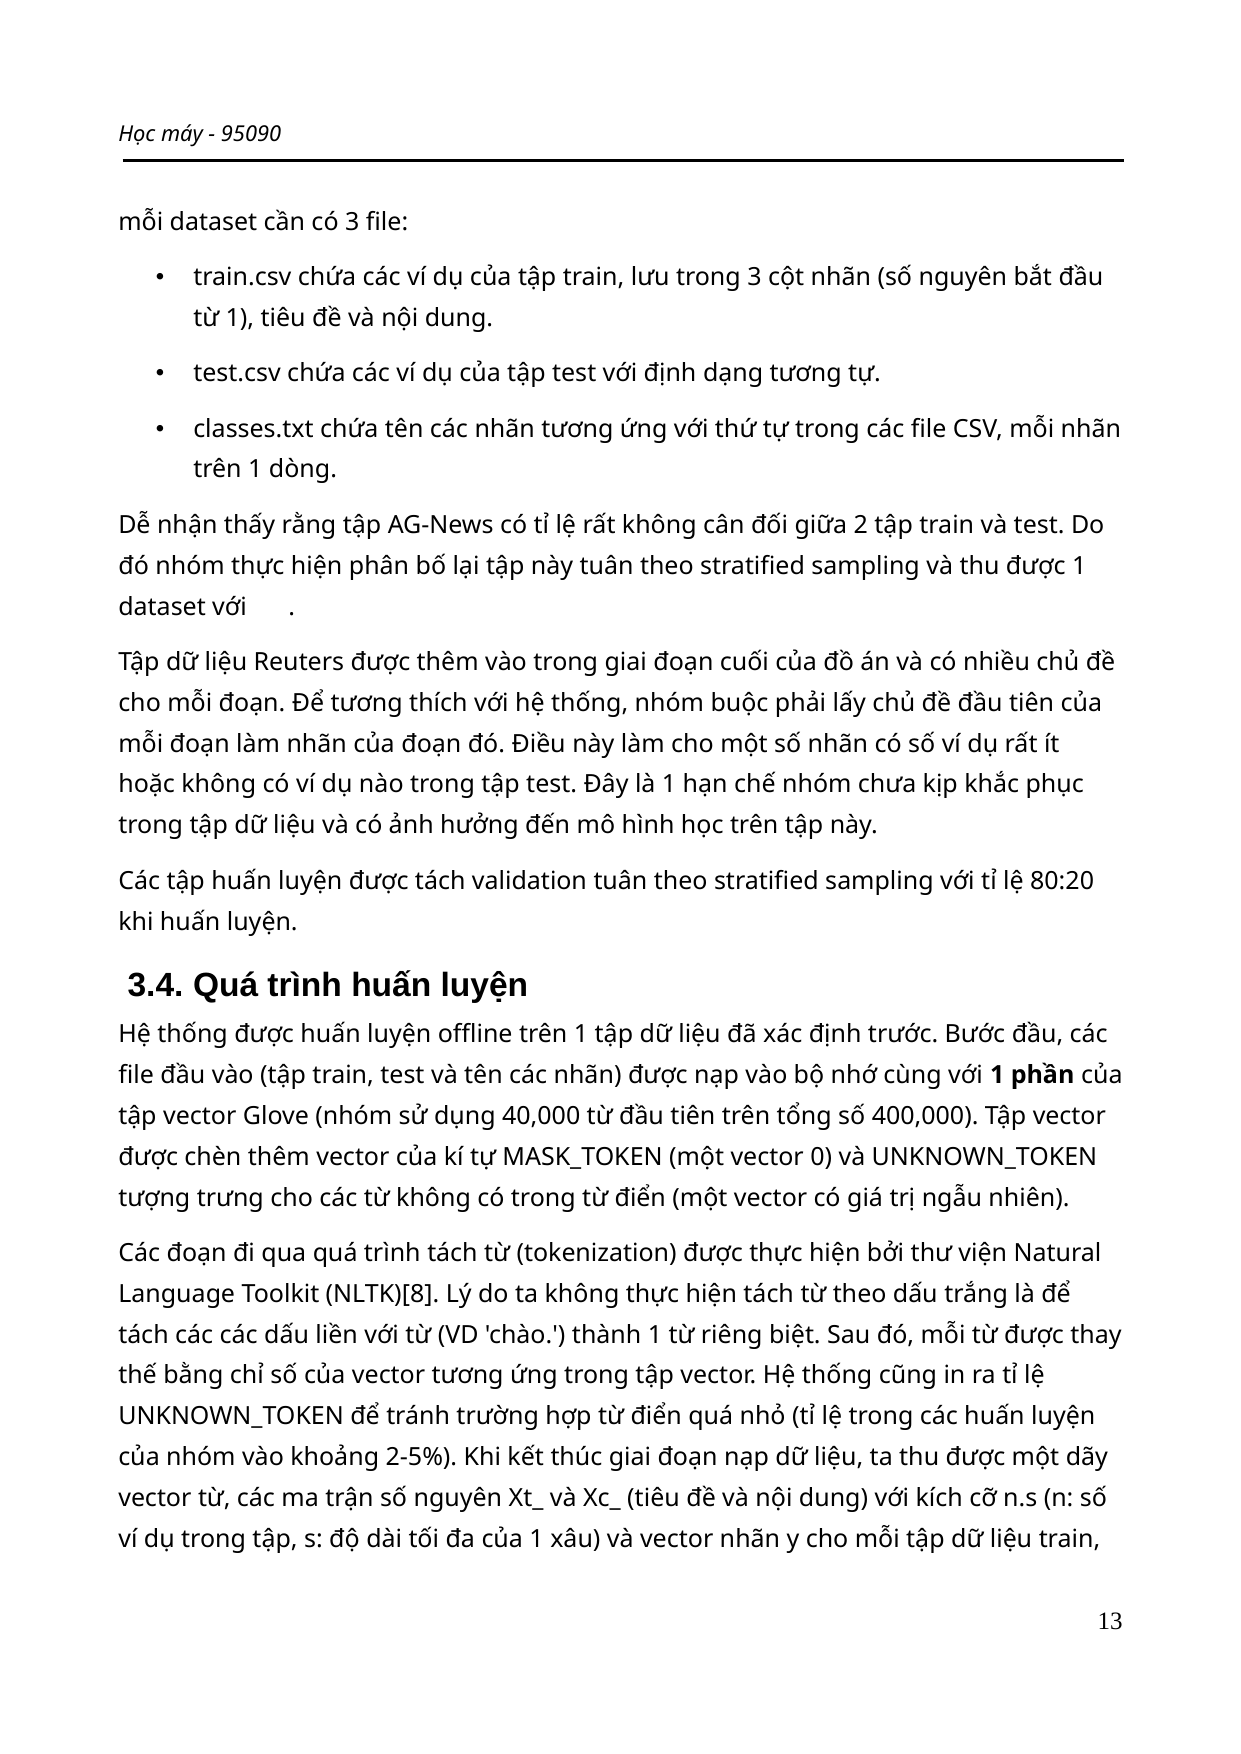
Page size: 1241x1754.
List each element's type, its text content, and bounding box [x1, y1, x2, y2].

text Tập dữ liệu Reuters được thêm vào trong giai đoạn cuối của đồ án và có nhiều chủ đề cho mỗi đoạn. Để tương thích với hệ thống, nhóm buộc phải lấy chủ đề đầu tiên của mỗi đoạn làm nhãn của đoạn đó. Điều này làm cho một số nhãn có số ví dụ rất ít hoặc không có ví dụ nào trong tập test. Đây là 1 hạn chế nhóm chưa kịp khắc phục trong tập dữ liệu và có ảnh hưởng đến mô hình học trên tập này. [118, 643, 1122, 841]
subtitle Quá trình huấn luyện [118, 965, 1122, 1003]
list test.csv chứa các ví dụ của tập test với định dạng tương tự. [156, 355, 1122, 389]
text Dễ nhận thấy rằng tập AG-News có tỉ lệ rất không cân đối giữa 2 tập train và test. Do đó nhóm thực hiện phân bố lại tập này tuân theo stratified sampling và thu được 1 dataset với . [118, 506, 1122, 622]
text Các đoạn đi qua quá trình tách từ (tokenization) được thực hiện bởi thư viện Natural Language Toolkit (NLTK)[8]. Lý do ta không thực hiện tách từ theo dấu trắng là để tách các các dấu liền với từ (VD 'chào.') thành 1 từ riêng biệt. Sau đó, mỗi từ được thay thế bằng chỉ số của vector tương ứng trong tập vector. Hệ thống cũng in ra tỉ lệ UNKNOWN_TOKEN để tránh trường hợp từ điển quá nhỏ (tỉ lệ trong các huấn luyện của nhóm vào khoảng 2-5%). Khi kết thúc giai đoạn nạp dữ liệu, ta thu được một dãy vector từ, các ma trận số nguyên Xt_ và Xc_ (tiêu đề và nội dung) với kích cỡ n.s (n: số ví dụ trong tập, s: độ dài tối đa của 1 xâu) và vector nhãn y cho mỗi tập dữ liệu train, [118, 1235, 1122, 1554]
text mỗi dataset cần có 3 file: [118, 203, 1122, 237]
text Các tập huấn luyện được tách validation tuân theo stratified sampling với tỉ lệ 80:20 khi huấn luyện. [118, 862, 1122, 937]
text Hệ thống được huấn luyện offline trên 1 tập dữ liệu đã xác định trước. Bước đầu, các file đầu vào (tập train, test và tên các nhãn) được nạp vào bộ nhớ cùng với 1 phần của tập vector Glove (nhóm sử dụng 40,000 từ đầu tiên trên tổng số 400,000). Tập vector được chèn thêm vector của kí tự MASK_TOKEN (một vector 0) và UNKNOWN_TOKEN tượng trưng cho các từ không có trong từ điển (một vector có giá trị ngẫu nhiên). [118, 1016, 1122, 1213]
list classes.txt chứa tên các nhãn tương ứng với thứ tự trong các file CSV, mỗi nhãn trên 1 dòng. [156, 410, 1122, 485]
list train.csv chứa các ví dụ của tập train, lưu trong 3 cột nhãn (số nguyên bắt đầu từ 1), tiêu đề và nội dung. [156, 258, 1122, 333]
